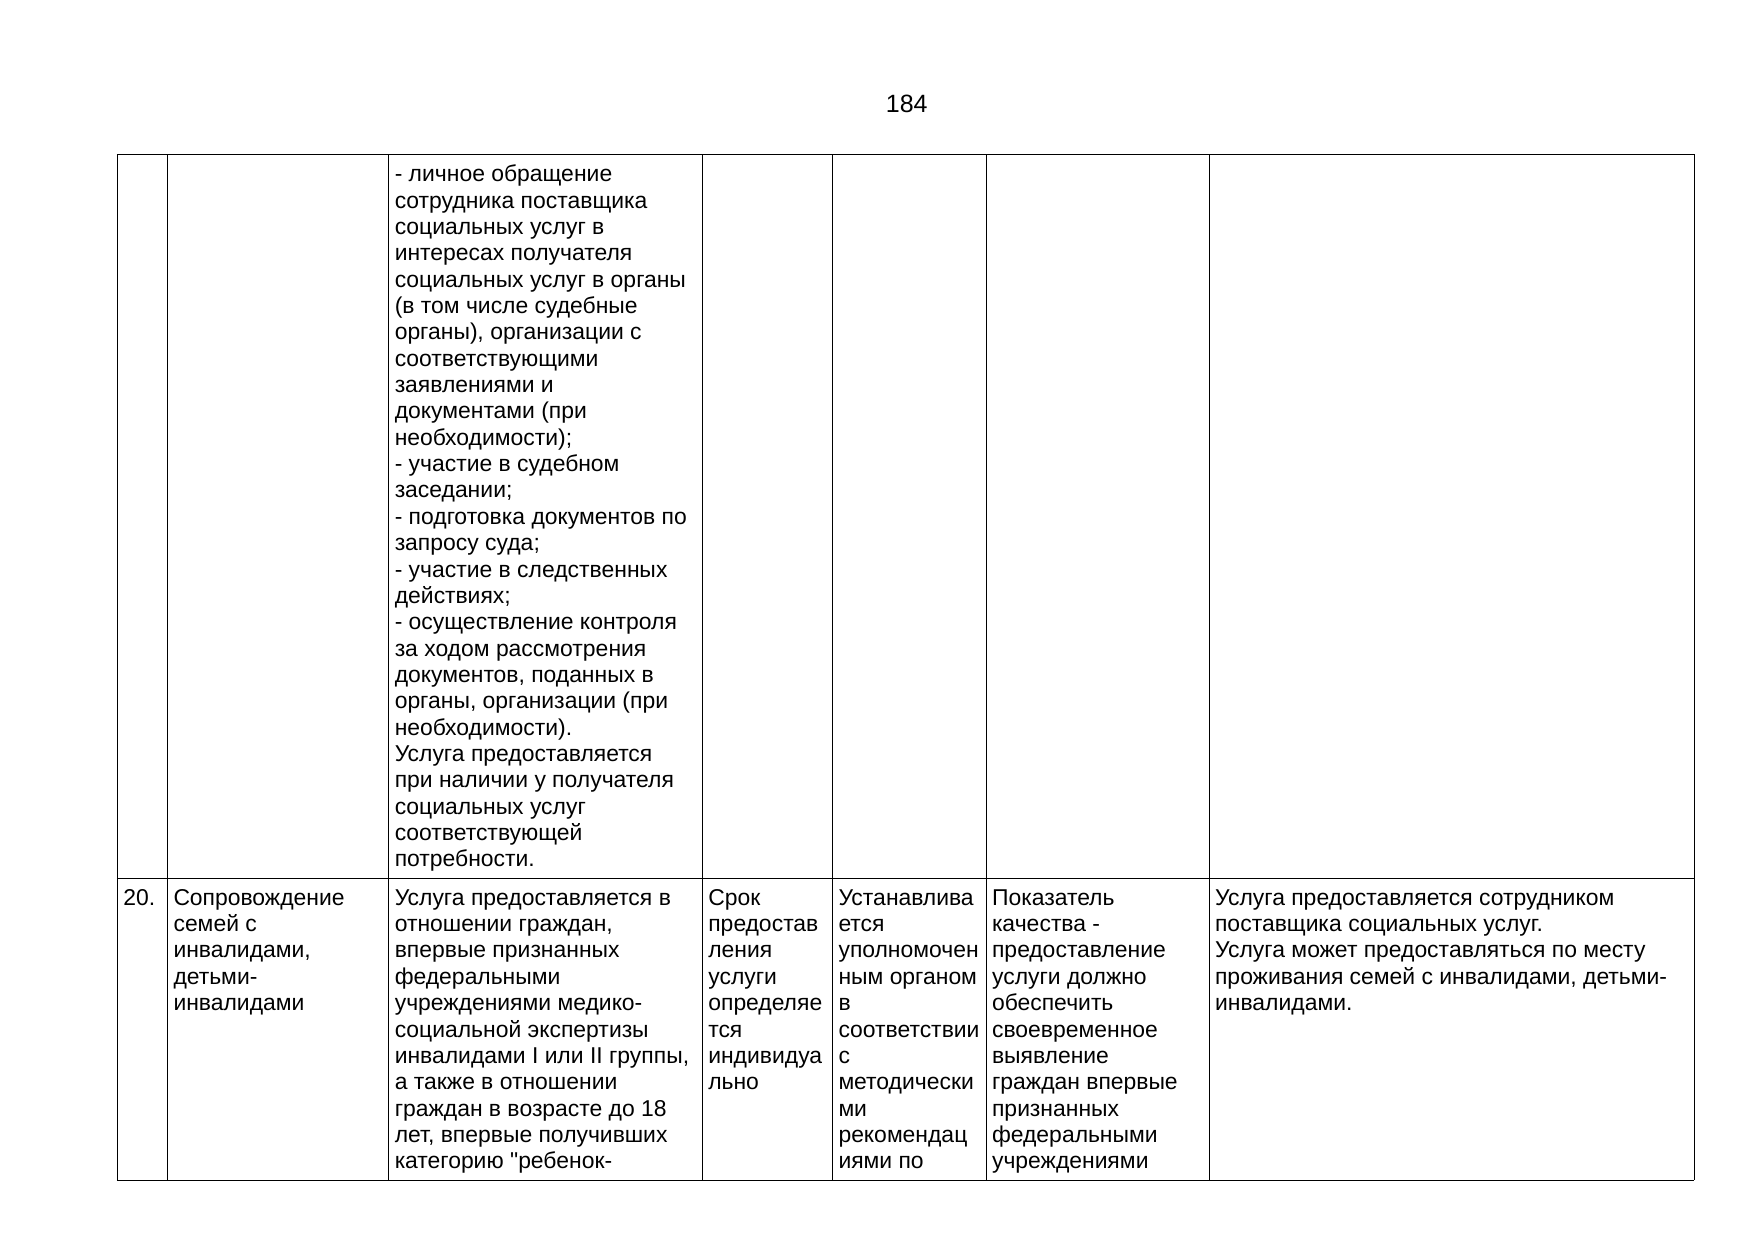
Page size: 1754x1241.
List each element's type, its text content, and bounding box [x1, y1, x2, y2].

table_cell - личное обращение сотрудника поставщика социальных услуг в интересах получателя социальных услуг в органы (в том числе судебные органы), организации с соответствующими заявлениями и документами (при необходимости); - участие в судебном заседании; - подготовка документов по запросу суда; - участие в следственных действиях; - осуществление контроля за ходом рассмотрения документов, поданных в органы, организации (при необходимости). Услуга предоставляется при наличии у получателя социальных услуг соответствующей потребности. [389, 155, 702, 878]
table_cell Услуга предоставляется в отношении граждан, впервые признанных федеральными учреждениями медико-социальной экспертизы инвалидами I или II группы, а также в отношении граждан в возрасте до 18 лет, впервые получивших категорию "ребенок- [389, 879, 702, 1179]
table_cell [118, 155, 167, 878]
table_cell [168, 155, 388, 878]
table_cell [987, 155, 1209, 878]
table_cell [703, 155, 832, 878]
table_cell [1210, 155, 1694, 878]
table_cell Показатель качества - предоставление услуги должно обеспечить своевременное выявление граждан впервые признанных федеральными учреждениями [987, 879, 1209, 1179]
table_cell 20. [118, 879, 167, 1179]
table_cell Сопровождение семей с инвалидами, детьми-инвалидами [168, 879, 388, 1179]
table_cell Срок предоставления услуги определяется индивидуально [703, 879, 832, 1179]
table_cell Услуга предоставляется сотрудником поставщика социальных услуг. Услуга может предоставляться по месту проживания семей с инвалидами, детьми-инвалидами. [1210, 879, 1694, 1179]
table_cell [833, 155, 986, 878]
table_cell Устанавливается уполномоченным органом в соответствии с методическими рекомендациями по [833, 879, 986, 1179]
